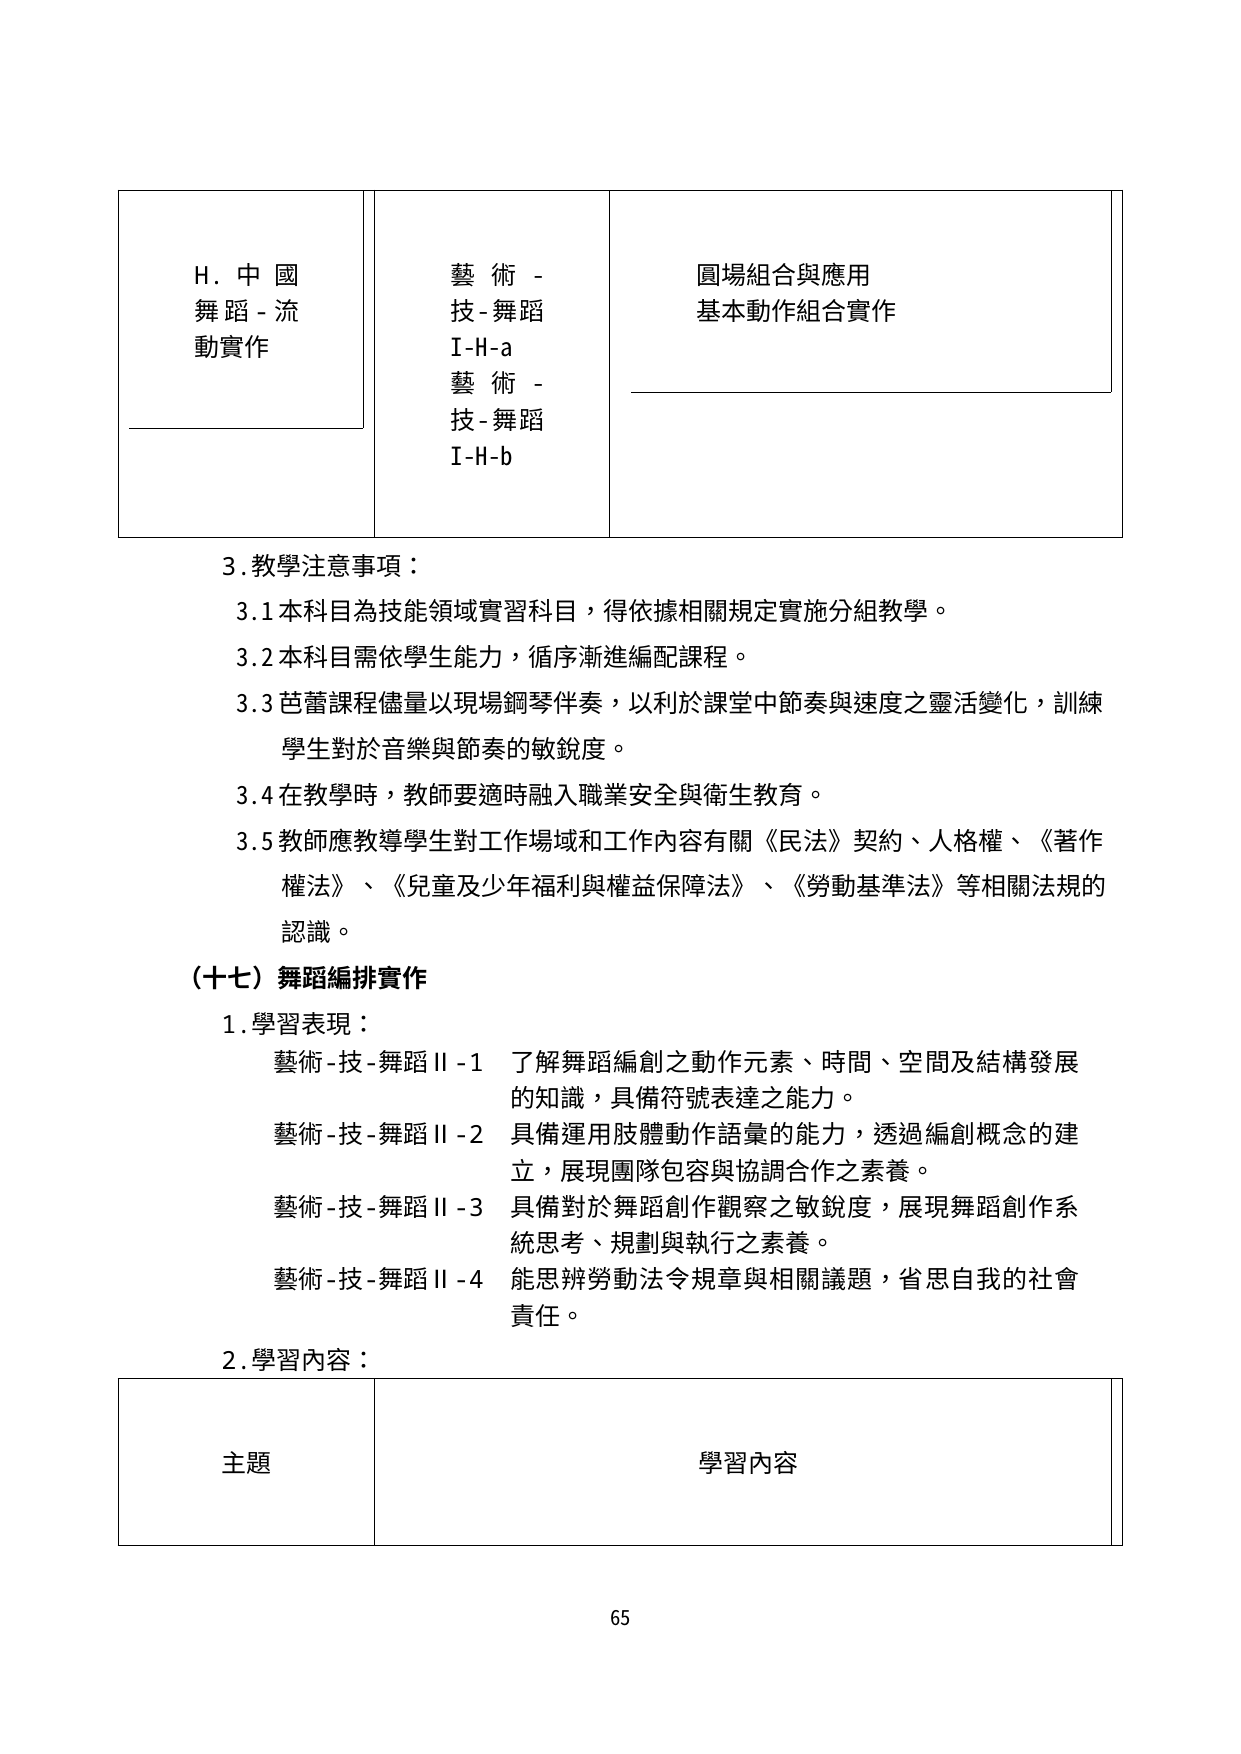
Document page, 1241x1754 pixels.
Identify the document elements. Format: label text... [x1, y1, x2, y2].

table_cell 具備對於舞蹈創作觀察之敏銳度，展現舞蹈創作系統思考、規劃與執行之素養。 [499, 1188, 1093, 1260]
table_cell 藝術-技-舞蹈Ⅱ-3 [262, 1188, 498, 1260]
text 1.學習表現： [168, 997, 1122, 1042]
table_cell 藝術-技-舞蹈I-H-a 藝術-技-舞蹈I-H-b [375, 191, 609, 537]
text 3.4在教學時，教師要適時融入職業安全與衛生教育。 [236, 767, 1122, 813]
table_header 了解舞蹈編創之動作元素、時間、空間及結構發展的知識，具備符號表達之能力。 [499, 1043, 1093, 1115]
table_header [1112, 1379, 1122, 1545]
text 3.1本科目為技能領域實習科目，得依據相關規定實施分組教學。 [236, 584, 1122, 630]
table_header 學習內容 [375, 1379, 1111, 1545]
text （十七）舞蹈編排實作 [177, 951, 1122, 997]
table_header 藝術-技-舞蹈Ⅱ-1 [262, 1043, 498, 1115]
text 2.學習內容： [168, 1332, 1122, 1378]
text 3.教學注意事項： [168, 538, 1122, 584]
text 3.5教師應教導學生對工作場域和工作內容有關《民法》契約、人格權、《著作權法》、《兒童及少年福利與權益保障法》、《勞動基準法》等相關法規的認識。 [236, 813, 1122, 951]
table_cell 藝術-技-舞蹈Ⅱ-2 [262, 1115, 498, 1187]
text 3.3芭蕾課程儘量以現場鋼琴伴奏，以利於課堂中節奏與速度之靈活變化，訓練學生對於音樂與節奏的敏銳度。 [236, 676, 1122, 767]
table_cell H.中國舞蹈-流動實作 [119, 191, 374, 537]
table_cell 能思辨勞動法令規章與相關議題，省思自我的社會責任。 [499, 1260, 1093, 1332]
table_cell 具備運用肢體動作語彙的能力，透過編創概念的建立，展現團隊包容與協調合作之素養。 [499, 1115, 1093, 1187]
table_cell 藝術-技-舞蹈Ⅱ-4 [262, 1260, 498, 1332]
table_header 主題 [119, 1379, 374, 1545]
table_cell 圓場組合與應用 基本動作組合實作 [620, 191, 1122, 537]
text 3.2本科目需依學生能力，循序漸進編配課程。 [236, 630, 1122, 676]
table_cell [610, 191, 620, 537]
